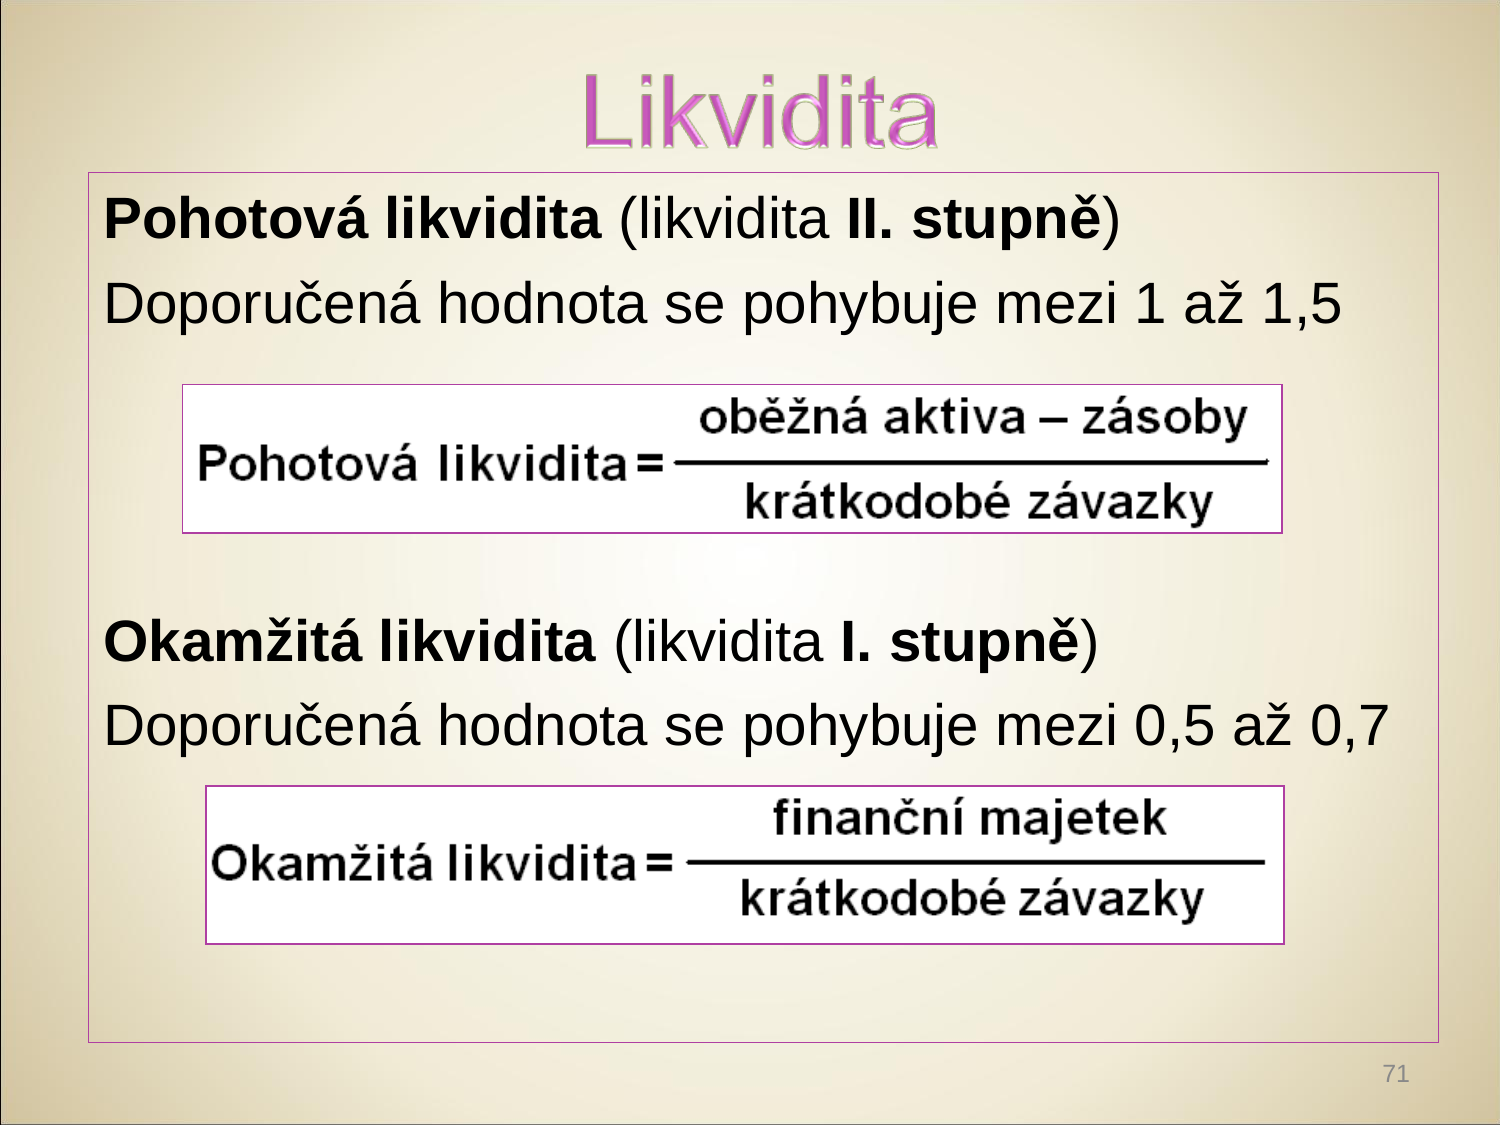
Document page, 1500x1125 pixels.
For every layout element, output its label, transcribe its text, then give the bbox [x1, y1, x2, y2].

picture [0, 0, 1500, 1125]
list Pohotová likvidita (likvidita II. stupně) Doporučená hodnota se pohybuje mezi 1 až 1,5 Okamžitá likvidita (likvidita I. stupně) Doporučená hodnota se pohybuje mezi 0,5 až 0,7 [88, 172, 1439, 1043]
text_box [1074, 1042, 1426, 1103]
text_box [517, 16, 1004, 180]
